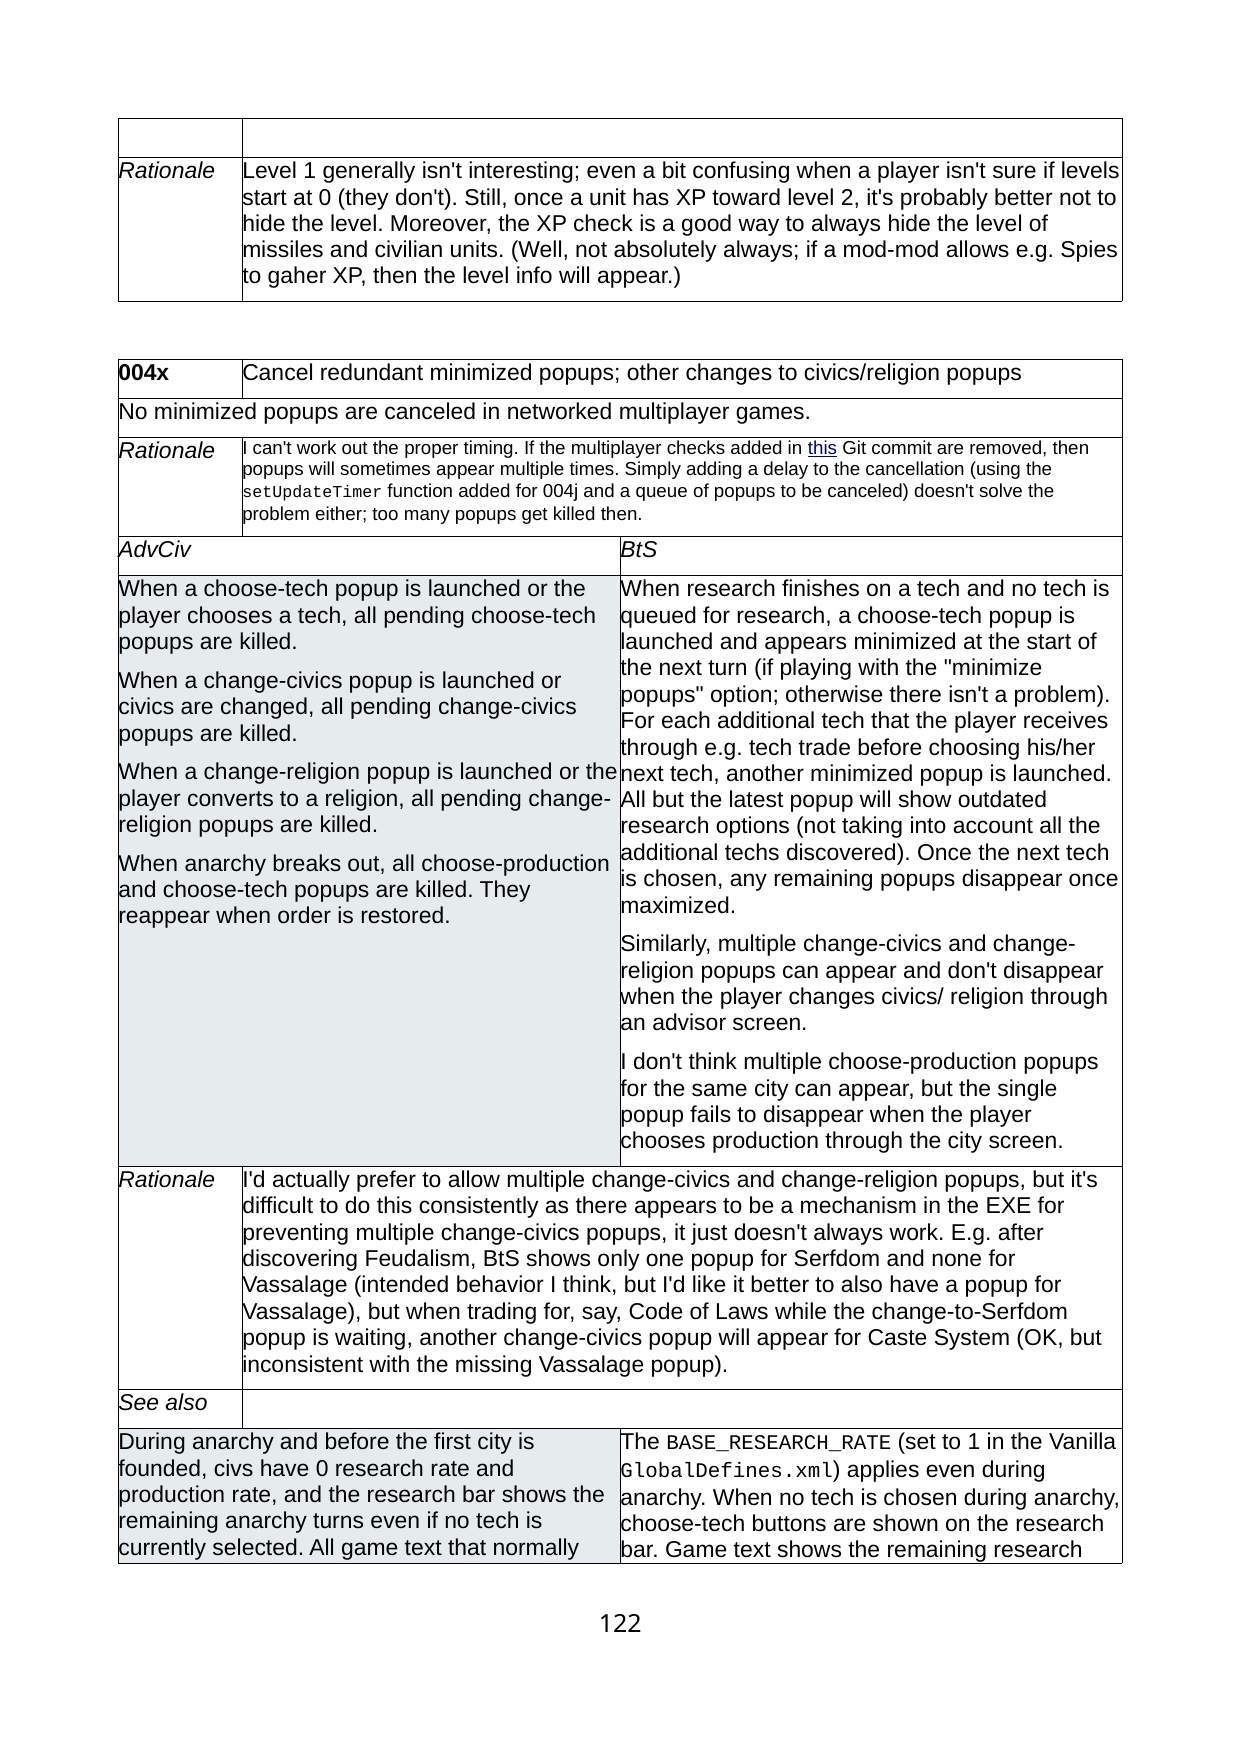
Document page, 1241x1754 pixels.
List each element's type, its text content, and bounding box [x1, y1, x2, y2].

table_header 004x [119, 360, 242, 398]
table_cell I can't work out the proper timing. If the multiplayer checks added in this Git commit are removed, then popups will sometimes appear multiple times. Simply adding a delay to the cancellation (using the setUpdateTimer function added for 004j and a queue of popups to be canceled) doesn't solve the problem either; too many popups get killed then. [243, 438, 1122, 536]
table_cell The BASE_RESEARCH_RATE (set to 1 in the Vanilla GlobalDefines.xml) applies even during anarchy. When no tech is chosen during anarchy, choose-tech buttons are shown on the research bar. Game text shows the remaining research [621, 1429, 1122, 1563]
table_cell See also [119, 1390, 242, 1428]
table_cell BtS [621, 537, 1122, 575]
table_cell Rationale [119, 158, 242, 301]
table_cell [243, 119, 1122, 157]
table_cell I'd actually prefer to allow multiple change-civics and change-religion popups, but it's difficult to do this consistently as there appears to be a mechanism in the EXE for preventing multiple change-civics popups, it just doesn't always work. E.g. after discovering Feudalism, BtS shows only one popup for Serfdom and none for Vassalage (intended behavior I think, but I'd like it better to also have a popup for Vassalage), but when trading for, say, Code of Laws while the change-to-Serfdom popup is waiting, another change-civics popup will appear for Caste System (OK, but inconsistent with the missing Vassalage popup). [243, 1167, 1122, 1389]
table_cell AdvCiv [119, 537, 620, 575]
table_cell During anarchy and before the first city is founded, civs have 0 research rate and production rate, and the research bar shows the remaining anarchy turns even if no tech is currently selected. All game text that normally [119, 1429, 620, 1563]
table_header Cancel redundant minimized popups; other changes to civics/religion popups [243, 360, 1122, 398]
table_cell Rationale [119, 438, 242, 536]
table_cell Rationale [119, 1167, 242, 1389]
table_cell No minimized popups are canceled in networked multiplayer games. [119, 399, 1122, 437]
table_cell [243, 1390, 1122, 1428]
table_cell [119, 119, 242, 157]
table_cell When research finishes on a tech and no tech is queued for research, a choose-tech popup is launched and appears minimized at the start of the next turn (if playing with the "minimize popups" option; otherwise there isn't a problem). For each additional tech that the player receives through e.g. tech trade before choosing his/her next tech, another minimized popup is launched. All but the latest popup will show outdated research options (not taking into account all the additional techs discovered). Once the next tech is chosen, any remaining popups disappear once maximized. Similarly, multiple change-civics and change-religion popups can appear and don't disappear when the player changes civics/ religion through an advisor screen. I don't think multiple choose-production popups for the same city can appear, but the single popup fails to disappear when the player chooses production through the city screen. [621, 576, 1122, 1166]
table_cell Level 1 generally isn't interesting; even a bit confusing when a player isn't sure if levels start at 0 (they don't). Still, once a unit has XP toward level 2, it's probably better not to hide the level. Moreover, the XP check is a good way to always hide the level of missiles and civilian units. (Well, not absolutely always; if a mod-mod allows e.g. Spies to gaher XP, then the level info will appear.) [243, 158, 1122, 301]
table_cell When a choose-tech popup is launched or the player chooses a tech, all pending choose-tech popups are killed. When a change-civics popup is launched or civics are changed, all pending change-civics popups are killed. When a change-religion popup is launched or the player converts to a religion, all pending change-religion popups are killed. When anarchy breaks out, all choose-production and choose-tech popups are killed. They reappear when order is restored. [119, 576, 620, 1166]
